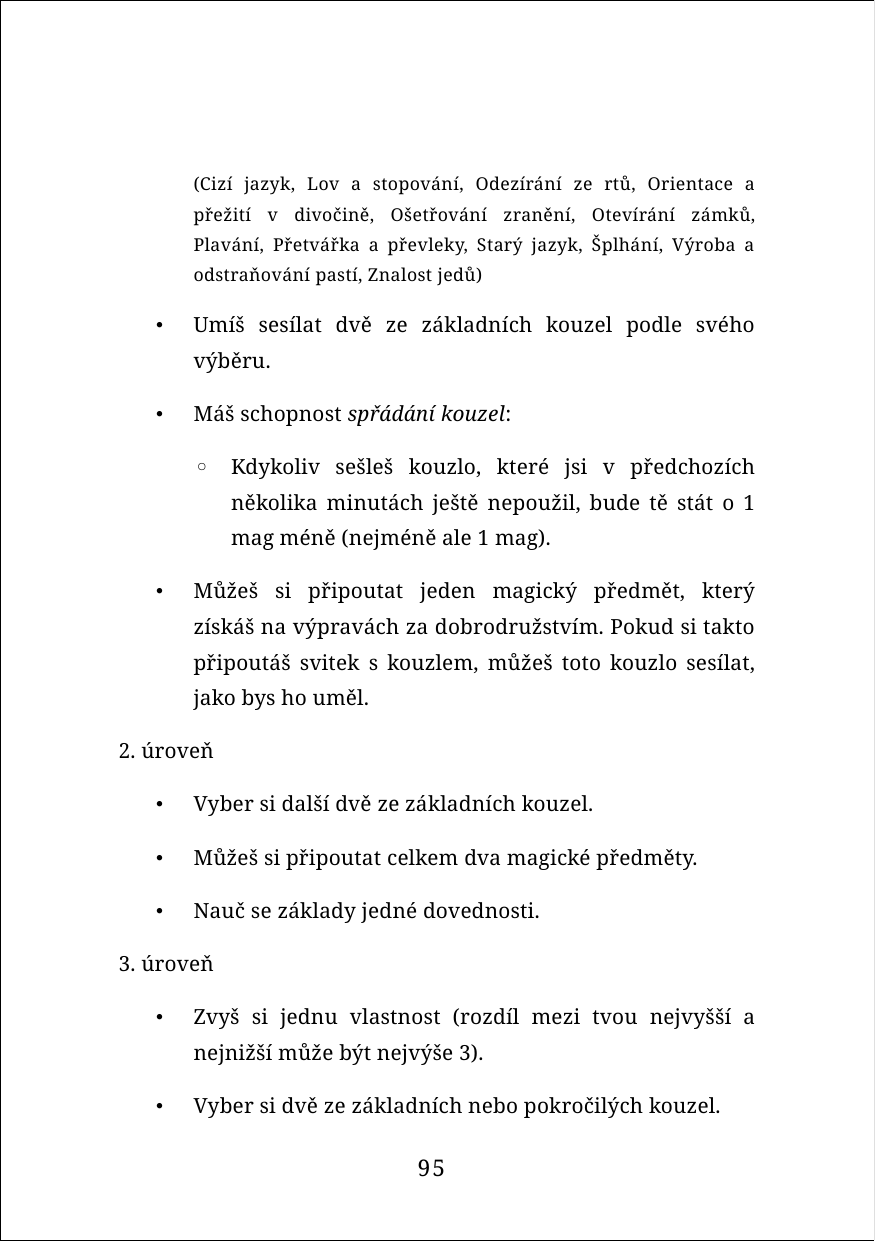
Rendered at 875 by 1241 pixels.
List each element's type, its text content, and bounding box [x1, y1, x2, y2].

text 3. úroveň [118, 949, 756, 978]
text 2. úroveň [118, 736, 756, 765]
list Máš schopnost spřádání kouzel: [156, 399, 756, 427]
list Můžeš si připoutat celkem dva magické předměty. [156, 843, 756, 871]
list Zvyš si jednu vlastnost (rozdíl mezi tvou nejvyšší a nejnižší může být nejvýše 3). [156, 1002, 756, 1066]
list Umíš sesílat dvě ze základních kouzel podle svého výběru. [156, 310, 756, 374]
list Nauč se základy jedné dovednosti. [156, 896, 756, 924]
list Můžeš si připoutat jeden magický předmět, který získáš na výpravách za dobrodružstvím. Pokud si takto připoutáš svitek s kouzlem, můžeš toto kouzlo sesílat, jako bys ho uměl. [156, 577, 756, 712]
list Vyber si další dvě ze základních kouzel. [156, 789, 756, 818]
list Vyber si dvě ze základních nebo pokročilých kouzel. [156, 1091, 756, 1120]
list Kdykoliv sešleš kouzlo, které jsi v předchozích několika minutách ještě nepoužil, bude tě stát o 1 mag méně (nejméně ale 1 mag). [193, 452, 756, 552]
list (Cizí jazyk, Lov a stopování, Odezírání ze rtů, Orientace a přežití v divočině, Ošetřování zranění, Otevírání zámků, Plavání, Přetvářka a převleky, Starý jazyk, Šplhání, Výroba a odstraňování pastí, Znalost jedů) [156, 172, 756, 287]
